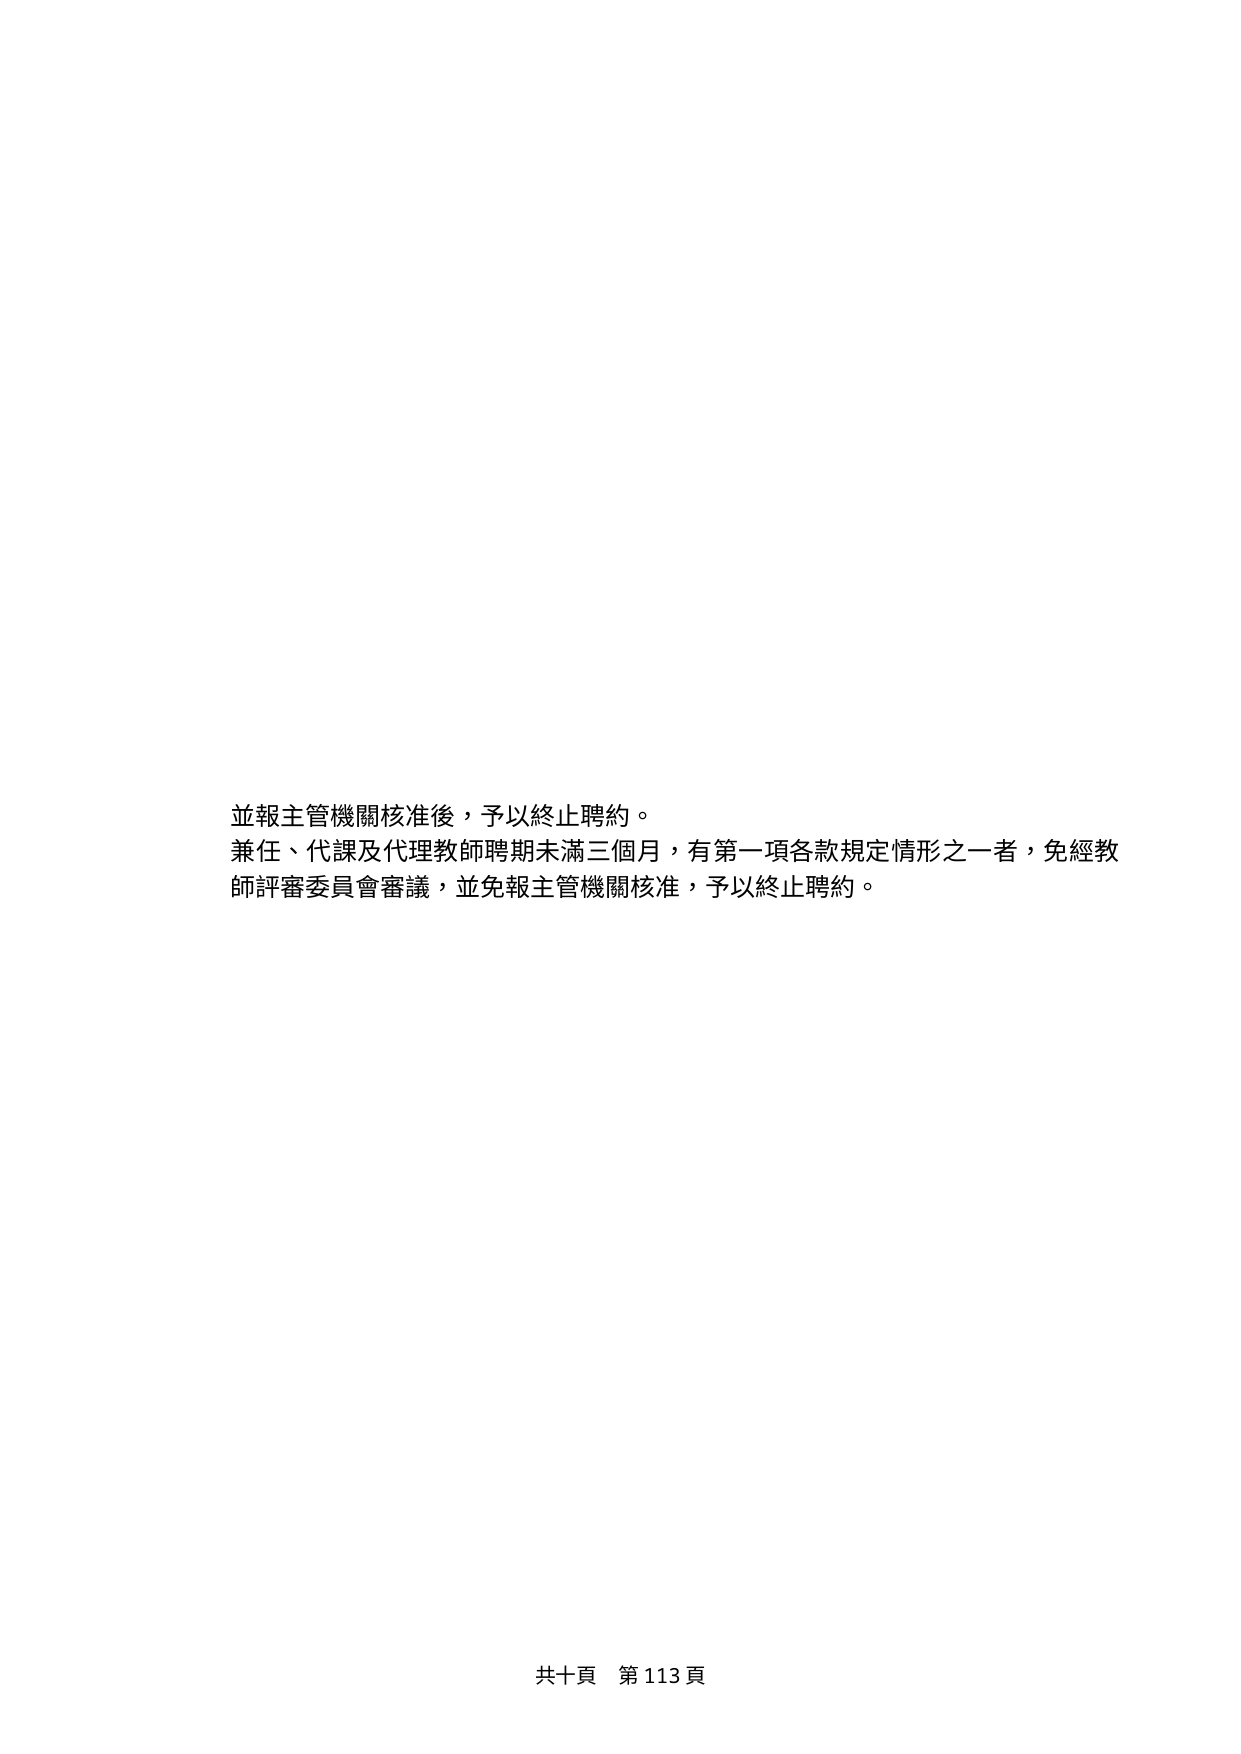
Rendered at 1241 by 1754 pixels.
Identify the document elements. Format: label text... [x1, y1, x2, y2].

text 並報主管機關核准後，予以終止聘約。 [230, 797, 1122, 832]
text 兼任、代課及代理教師聘期未滿三個月，有第一項各款規定情形之一者，免經教師評審委員會審議，並免報主管機關核准，予以終止聘約。 [230, 832, 1122, 903]
